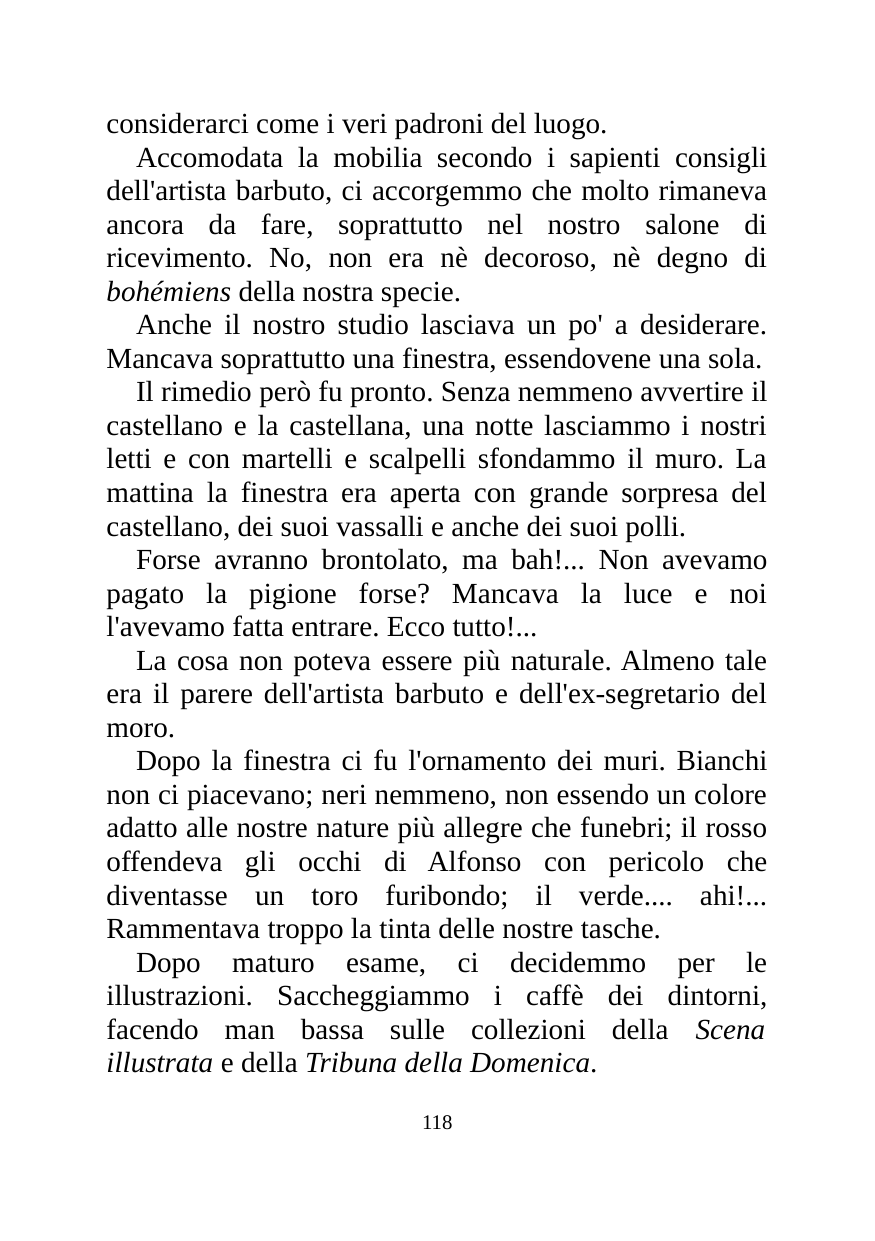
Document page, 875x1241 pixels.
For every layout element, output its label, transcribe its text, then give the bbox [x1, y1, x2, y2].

text Forse avranno brontolato, ma bah!... Non avevamo pagato la pigione forse? Mancava la luce e noi l'avevamo fatta entrare. Ecco tutto!... [106, 542, 768, 643]
text Il rimedio però fu pronto. Senza nemmeno avvertire il castellano e la castellana, una notte lasciammo i nostri letti e con martelli e scalpelli sfondammo il muro. La mattina la finestra era aperta con grande sorpresa del castellano, dei suoi vassalli e anche dei suoi polli. [106, 374, 768, 542]
text Anche il nostro studio lasciava un po' a desiderare. Mancava soprattutto una finestra, essendovene una sola. [106, 307, 768, 374]
text Accomodata la mobilia secondo i sapienti consigli dell'artista barbuto, ci accorgemmo che molto rimaneva ancora da fare, soprattutto nel nostro salone di ricevimento. No, non era nè decoroso, nè degno di bohémiens della nostra specie. [106, 140, 768, 307]
text Dopo la finestra ci fu l'ornamento dei muri. Bianchi non ci piacevano; neri nemmeno, non essendo un colore adatto alle nostre nature più allegre che funebri; il rosso offendeva gli occhi di Alfonso con pericolo che diventasse un toro furibondo; il verde.... ahi!... Rammentava troppo la tinta delle nostre tasche. [106, 743, 768, 945]
text La cosa non poteva essere più naturale. Almeno tale era il parere dell'artista barbuto e dell'ex-segretario del moro. [106, 643, 768, 743]
text considerarci come i veri padroni del luogo. [106, 106, 768, 140]
text Dopo maturo esame, ci decidemmo per le illustrazioni. Saccheggiammo i caffè dei dintorni, facendo man bassa sulle collezioni della Scena illustrata e della Tribuna della Domenica. [106, 945, 768, 1079]
